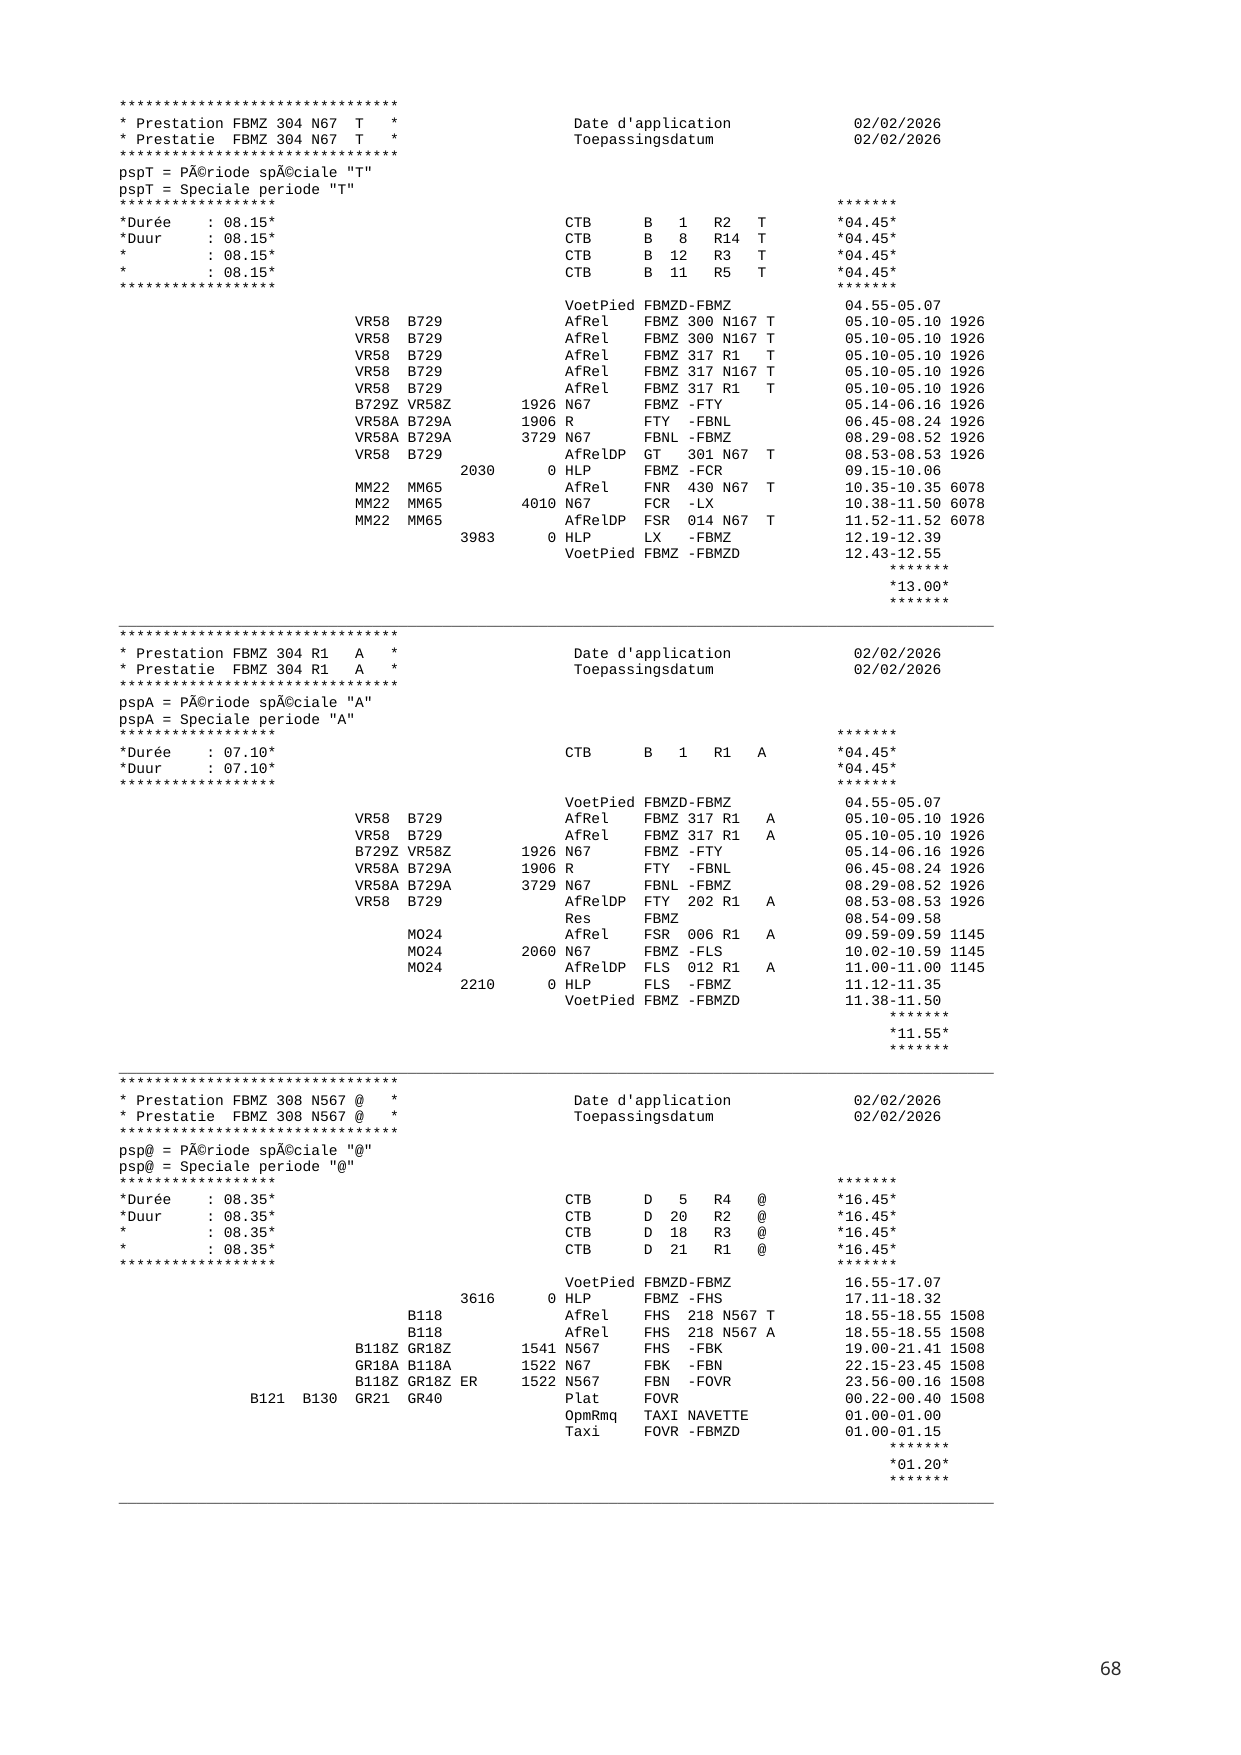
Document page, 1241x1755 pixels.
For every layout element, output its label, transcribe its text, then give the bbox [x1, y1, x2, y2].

text ******************************** * Prestation FBMZ 304 N67 T * Date d'application 02/02/2026 * Prestatie FBMZ 304 N67 T * Toepassingsdatum 02/02/2026 ******************************** pspT = PÃ©riode spÃ©ciale "T" pspT = Speciale periode "T" ****************** ******* *Durée : 08.15* CTB B 1 R2 T *04.45* *Duur : 08.15* CTB B 8 R14 T *04.45* * : 08.15* CTB B 12 R3 T *04.45* * : 08.15* CTB B 11 R5 T *04.45* ****************** ******* VoetPied FBMZD-FBMZ 04.55-05.07 VR58 B729 AfRel FBMZ 300 N167 T 05.10-05.10 1926 VR58 B729 AfRel FBMZ 300 N167 T 05.10-05.10 1926 VR58 B729 AfRel FBMZ 317 R1 T 05.10-05.10 1926 VR58 B729 AfRel FBMZ 317 N167 T 05.10-05.10 1926 VR58 B729 AfRel FBMZ 317 R1 T 05.10-05.10 1926 B729Z VR58Z 1926 N67 FBMZ -FTY 05.14-06.16 1926 VR58A B729A 1906 R FTY -FBNL 06.45-08.24 1926 VR58A B729A 3729 N67 FBNL -FBMZ 08.29-08.52 1926 VR58 B729 AfRelDP GT 301 N67 T 08.53-08.53 1926 2030 0 HLP FBMZ -FCR 09.15-10.06 MM22 MM65 AfRel FNR 430 N67 T 10.35-10.35 6078 MM22 MM65 4010 N67 FCR -LX 10.38-11.50 6078 MM22 MM65 AfRelDP FSR 014 N67 T 11.52-11.52 6078 3983 0 HLP LX -FBMZ 12.19-12.39 VoetPied FBMZ -FBMZD 12.43-12.55 ******* *13.00* ******* ____________________________________________________________________________________________________ [119, 99, 1122, 629]
text ******************************** * Prestation FBMZ 304 R1 A * Date d'application 02/02/2026 * Prestatie FBMZ 304 R1 A * Toepassingsdatum 02/02/2026 ******************************** pspA = PÃ©riode spÃ©ciale "A" pspA = Speciale periode "A" ****************** ******* *Durée : 07.10* CTB B 1 R1 A *04.45* *Duur : 07.10* *04.45* ****************** ******* VoetPied FBMZD-FBMZ 04.55-05.07 VR58 B729 AfRel FBMZ 317 R1 A 05.10-05.10 1926 VR58 B729 AfRel FBMZ 317 R1 A 05.10-05.10 1926 B729Z VR58Z 1926 N67 FBMZ -FTY 05.14-06.16 1926 VR58A B729A 1906 R FTY -FBNL 06.45-08.24 1926 VR58A B729A 3729 N67 FBNL -FBMZ 08.29-08.52 1926 VR58 B729 AfRelDP FTY 202 R1 A 08.53-08.53 1926 Res FBMZ 08.54-09.58 MO24 AfRel FSR 006 R1 A 09.59-09.59 1145 MO24 2060 N67 FBMZ -FLS 10.02-10.59 1145 MO24 AfRelDP FLS 012 R1 A 11.00-11.00 1145 2210 0 HLP FLS -FBMZ 11.12-11.35 VoetPied FBMZ -FBMZD 11.38-11.50 ******* *11.55* ******* ____________________________________________________________________________________________________ [119, 629, 1122, 1076]
text ******************************** * Prestation FBMZ 308 N567 @ * Date d'application 02/02/2026 * Prestatie FBMZ 308 N567 @ * Toepassingsdatum 02/02/2026 ******************************** psp@ = PÃ©riode spÃ©ciale "@" psp@ = Speciale periode "@" ****************** ******* *Durée : 08.35* CTB D 5 R4 @ *16.45* *Duur : 08.35* CTB D 20 R2 @ *16.45* * : 08.35* CTB D 18 R3 @ *16.45* * : 08.35* CTB D 21 R1 @ *16.45* ****************** ******* VoetPied FBMZD-FBMZ 16.55-17.07 3616 0 HLP FBMZ -FHS 17.11-18.32 B118 AfRel FHS 218 N567 T 18.55-18.55 1508 B118 AfRel FHS 218 N567 A 18.55-18.55 1508 B118Z GR18Z 1541 N567 FHS -FBK 19.00-21.41 1508 GR18A B118A 1522 N67 FBK -FBN 22.15-23.45 1508 B118Z GR18Z ER 1522 N567 FBN -FOVR 23.56-00.16 1508 B121 B130 GR21 GR40 Plat FOVR 00.22-00.40 1508 OpmRmq TAXI NAVETTE 01.00-01.00 Taxi FOVR -FBMZD 01.00-01.15 ******* *01.20* ******* ____________________________________________________________________________________________________ [119, 1076, 1122, 1507]
